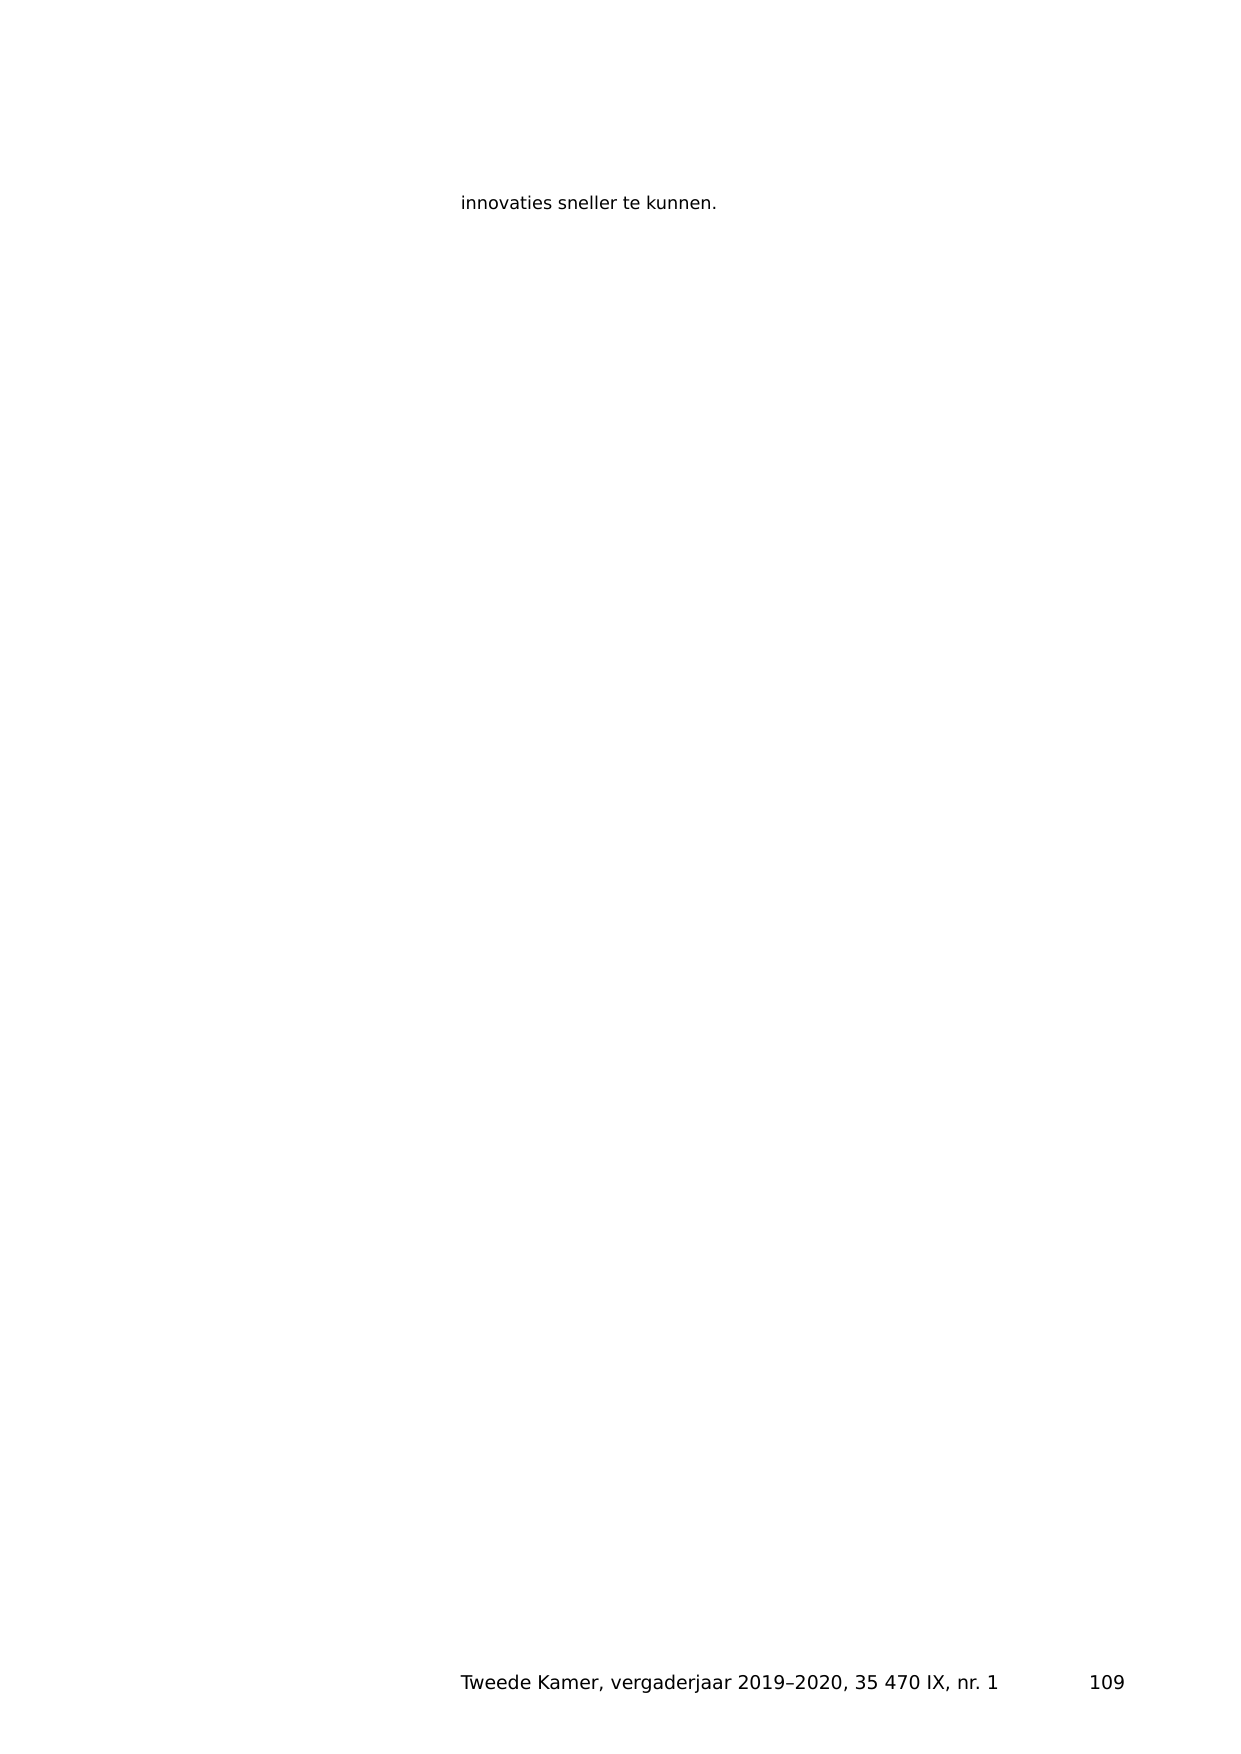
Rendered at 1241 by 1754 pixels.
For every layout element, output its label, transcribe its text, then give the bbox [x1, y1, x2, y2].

text innovaties sneller te kunnen. [461, 191, 1125, 214]
